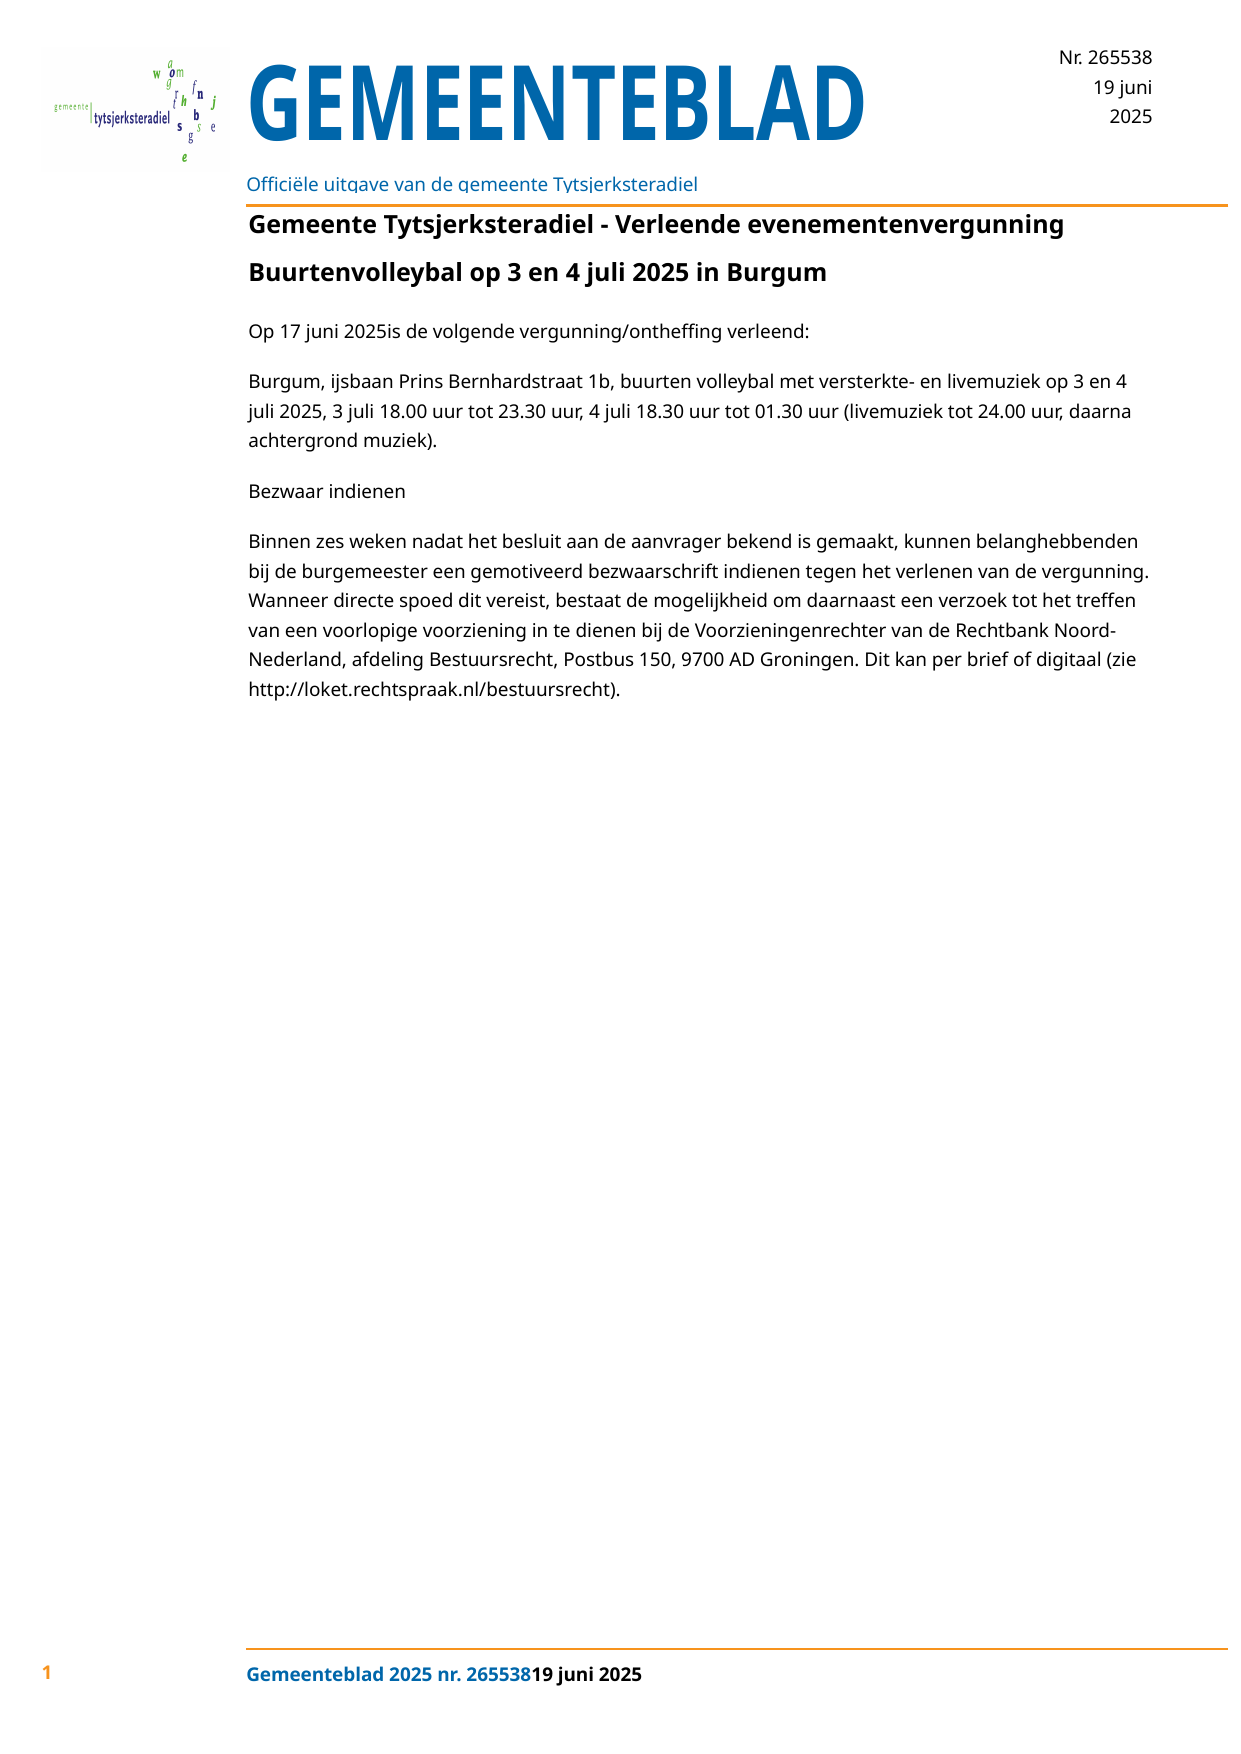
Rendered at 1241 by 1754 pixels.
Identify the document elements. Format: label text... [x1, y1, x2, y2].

text Op 17 juni 2025is de volgende vergunning/ontheffing verleend: [248, 318, 1152, 344]
text Binnen zes weken nadat het besluit aan de aanvrager bekend is gemaakt, kunnen belanghebbenden bij de burgemeester een gemotiveerd bezwaarschrift indienen tegen het verlenen van de vergunning. Wanneer directe spoed dit vereist, bestaat de mogelijkheid om daarnaast een verzoek tot het treffen van een voorlopige voorziening in te dienen bij de Voorzieningenrechter van de Rechtbank Noord-Nederland, afdeling Bestuursrecht, Postbus 150, 9700 AD Groningen. Dit kan per brief of digitaal (zie http://loket.rechtspraak.nl/bestuursrecht). [248, 528, 1152, 702]
text Bezwaar indienen [248, 478, 1152, 504]
text Gemeente Tytsjerksteradiel - Verleende evenementenvergunning Buurtenvolleybal op 3 en 4 juli 2025 in Burgum [248, 207, 1152, 288]
picture [41, 47, 231, 172]
text Burgum, ijsbaan Prins Bernhardstraat 1b, buurten volleybal met versterkte- en livemuziek op 3 en 4 juli 2025, 3 juli 18.00 uur tot 23.30 uur, 4 juli 18.30 uur tot 01.30 uur (livemuziek tot 24.00 uur, daarna achtergrond muziek). [248, 368, 1152, 453]
